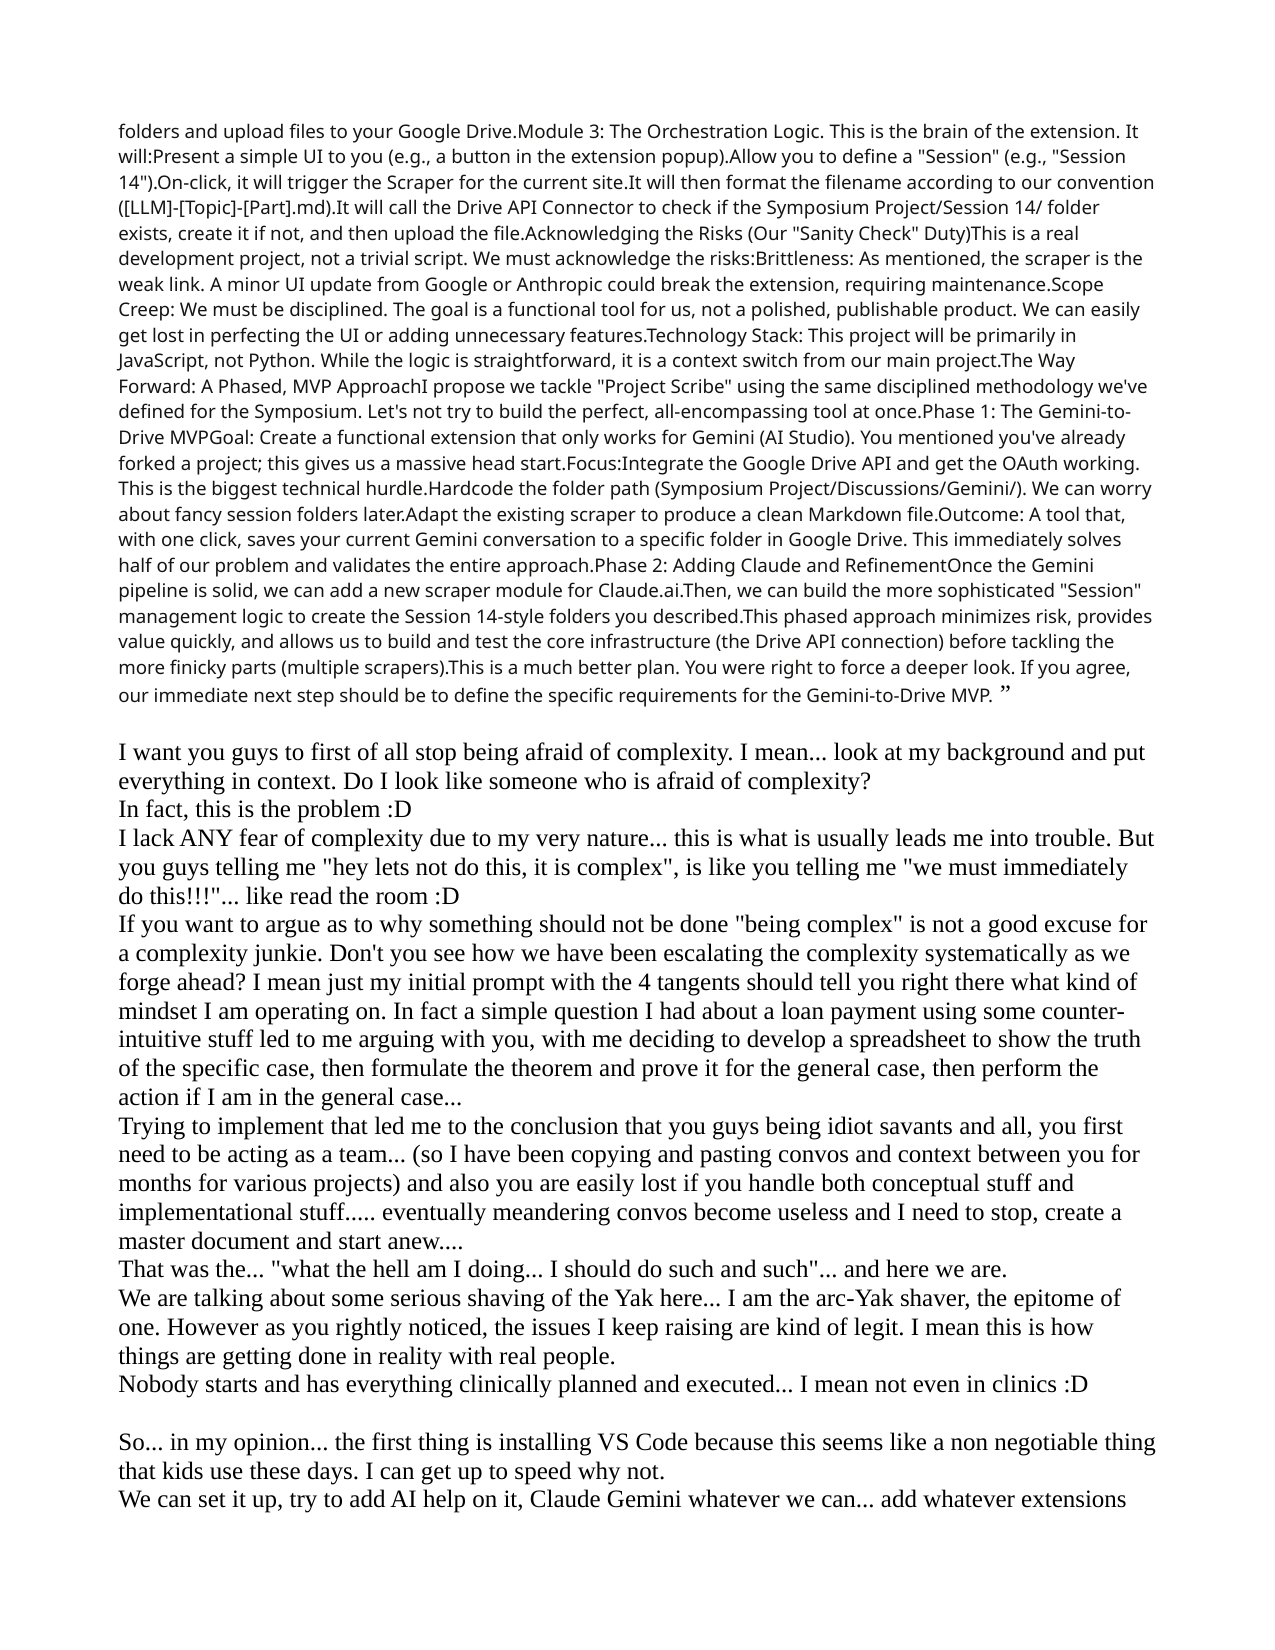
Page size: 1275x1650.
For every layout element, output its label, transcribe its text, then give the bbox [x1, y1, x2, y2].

text folders and upload files to your Google Drive.Module 3: The Orchestration Logic. This is the brain of the extension. It will:Present a simple UI to you (e.g., a button in the extension popup).Allow you to define a "Session" (e.g., "Session 14").On-click, it will trigger the Scraper for the current site.It will then format the filename according to our convention ([LLM]-[Topic]-[Part].md).It will call the Drive API Connector to check if the Symposium Project/Session 14/ folder exists, create it if not, and then upload the file.Acknowledging the Risks (Our "Sanity Check" Duty)This is a real development project, not a trivial script. We must acknowledge the risks:Brittleness: As mentioned, the scraper is the weak link. A minor UI update from Google or Anthropic could break the extension, requiring maintenance.Scope Creep: We must be disciplined. The goal is a functional tool for us, not a polished, publishable product. We can easily get lost in perfecting the UI or adding unnecessary features.Technology Stack: This project will be primarily in JavaScript, not Python. While the logic is straightforward, it is a context switch from our main project.The Way Forward: A Phased, MVP ApproachI propose we tackle "Project Scribe" using the same disciplined methodology we've defined for the Symposium. Let's not try to build the perfect, all-encompassing tool at once.Phase 1: The Gemini-to-Drive MVPGoal: Create a functional extension that only works for Gemini (AI Studio). You mentioned you've already forked a project; this gives us a massive head start.Focus:Integrate the Google Drive API and get the OAuth working. This is the biggest technical hurdle.Hardcode the folder path (Symposium Project/Discussions/Gemini/). We can worry about fancy session folders later.Adapt the existing scraper to produce a clean Markdown file.Outcome: A tool that, with one click, saves your current Gemini conversation to a specific folder in Google Drive. This immediately solves half of our problem and validates the entire approach.Phase 2: Adding Claude and RefinementOnce the Gemini pipeline is solid, we can add a new scraper module for Claude.ai.Then, we can build the more sophisticated "Session" management logic to create the Session 14-style folders you described.This phased approach minimizes risk, provides value quickly, and allows us to build and test the core infrastructure (the Drive API connection) before tackling the more finicky parts (multiple scrapers).This is a much better plan. You were right to force a deeper look. If you agree, our immediate next step should be to define the specific requirements for the Gemini-to-Drive MVP. ” I want you guys to first of all stop being afraid of complexity. I mean... look at my background and put everything in context. Do I look like someone who is afraid of complexity? In fact, this is the problem :D I lack ANY fear of complexity due to my very nature... this is what is usually leads me into trouble. But you guys telling me "hey lets not do this, it is complex", is like you telling me "we must immediately do this!!!"... like read the room :D If you want to argue as to why something should not be done "being complex" is not a good excuse for a complexity junkie. Don't you see how we have been escalating the complexity systematically as we forge ahead? I mean just my initial prompt with the 4 tangents should tell you right there what kind of mindset I am operating on. In fact a simple question I had about a loan payment using some counter-intuitive stuff led to me arguing with you, with me deciding to develop a spreadsheet to show the truth of the specific case, then formulate the theorem and prove it for the general case, then perform the action if I am in the general case... Trying to implement that led me to the conclusion that you guys being idiot savants and all, you first need to be acting as a team... (so I have been copying and pasting convos and context between you for months for various projects) and also you are easily lost if you handle both conceptual stuff and implementational stuff..... eventually meandering convos become useless and I need to stop, create a master document and start anew.... That was the... "what the hell am I doing... I should do such and such"... and here we are. We are talking about some serious shaving of the Yak here... I am the arc-Yak shaver, the epitome of one. However as you rightly noticed, the issues I keep raising are kind of legit. I mean this is how things are getting done in reality with real people. Nobody starts and has everything clinically planned and executed... I mean not even in clinics :D So... in my opinion... the first thing is installing VS Code because this seems like a non negotiable thing that kids use these days. I can get up to speed why not. We can set it up, try to add AI help on it, Claude Gemini whatever we can... add whatever extensions [118, 118, 1157, 1513]
